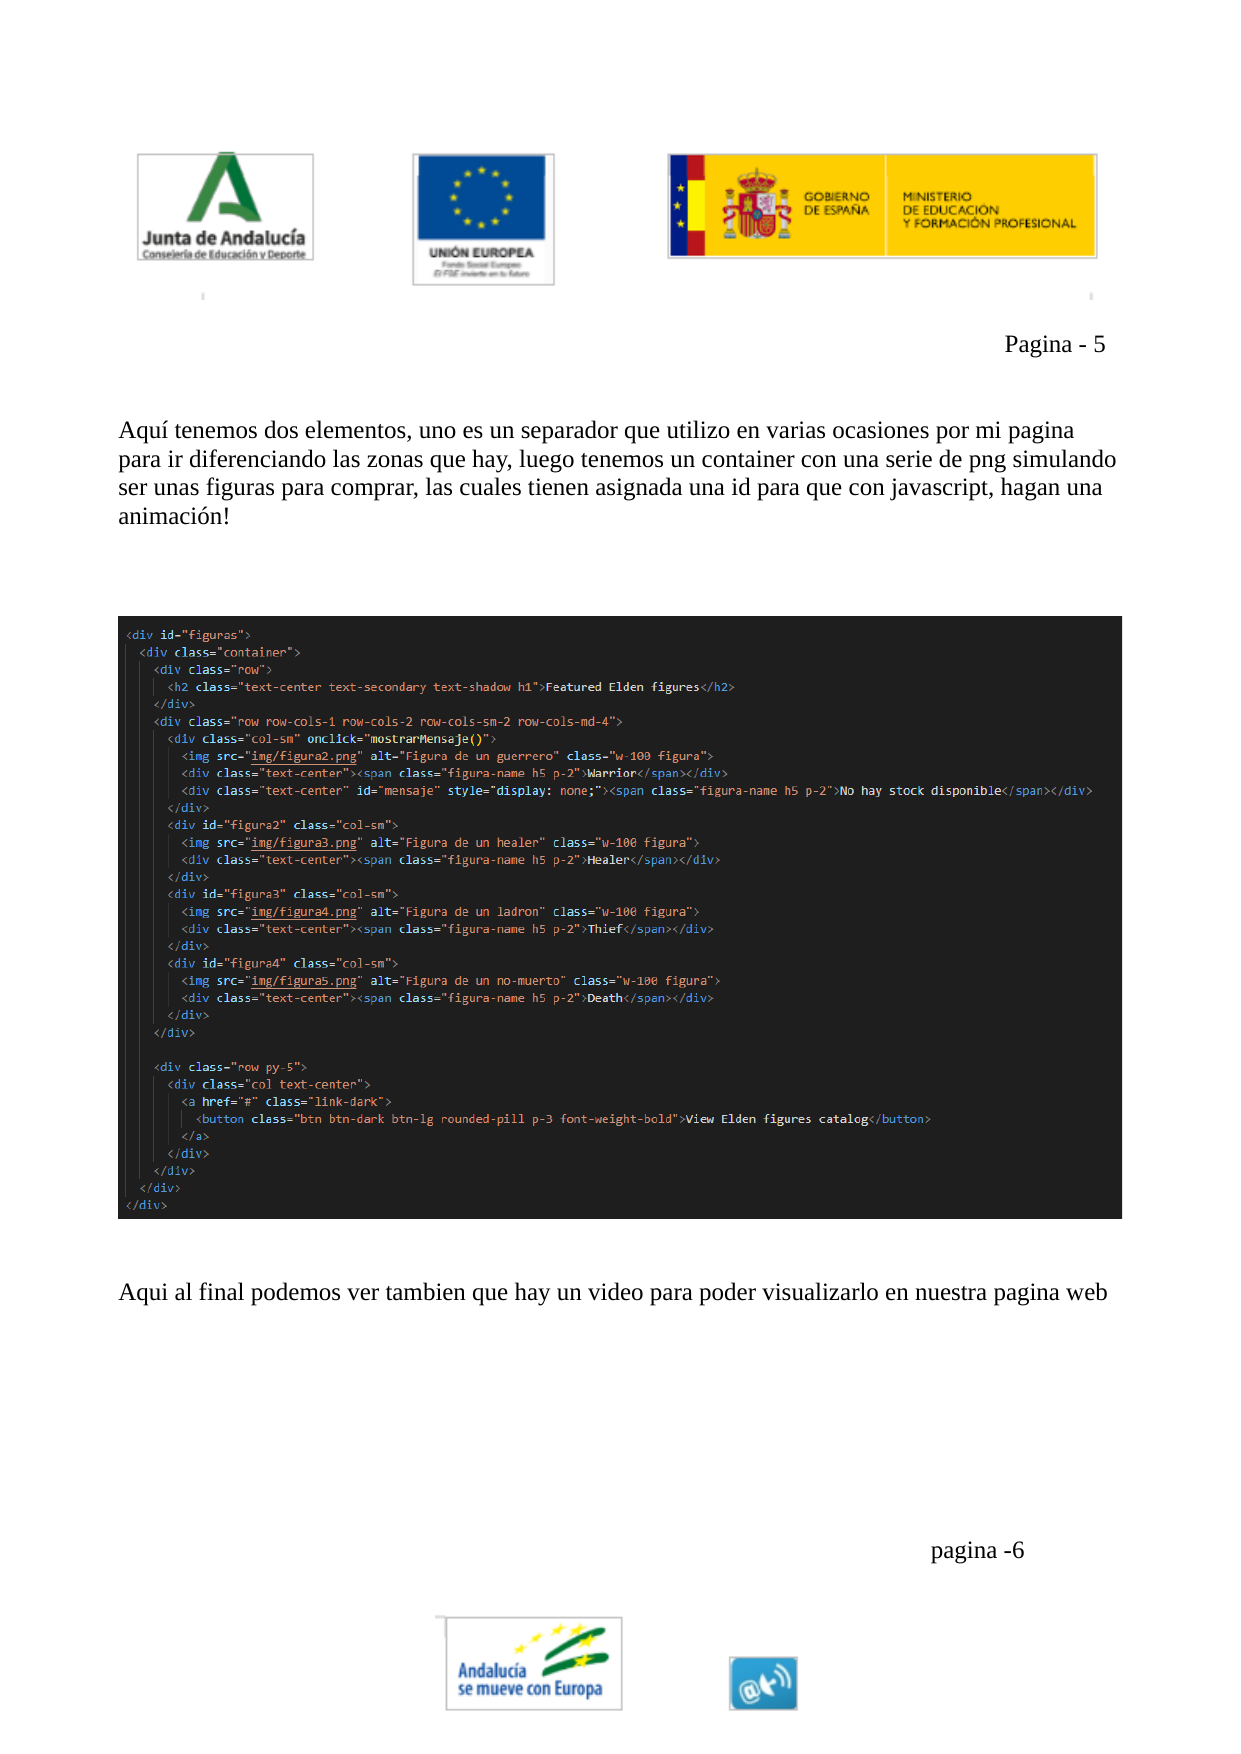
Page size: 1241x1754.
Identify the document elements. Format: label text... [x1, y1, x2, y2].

text Aqui al final podemos ver tambien que hay un video para poder visualizarlo en nuestra pagina web [118, 1277, 1122, 1305]
picture [118, 616, 1123, 1219]
text Pagina - 5 [118, 329, 1122, 357]
picture [435, 1607, 806, 1722]
text pagina -6 [118, 1535, 1122, 1564]
text Aquí tenemos dos elementos, uno es un separador que utilizo en varias ocasiones por mi pagina para ir diferenciando las zonas que hay, luego tenemos un container con una serie de png simulando ser unas figuras para comprar, las cuales tienen asignada una id para que con javascript, hagan una animación! [118, 415, 1122, 530]
picture [128, 146, 1112, 300]
